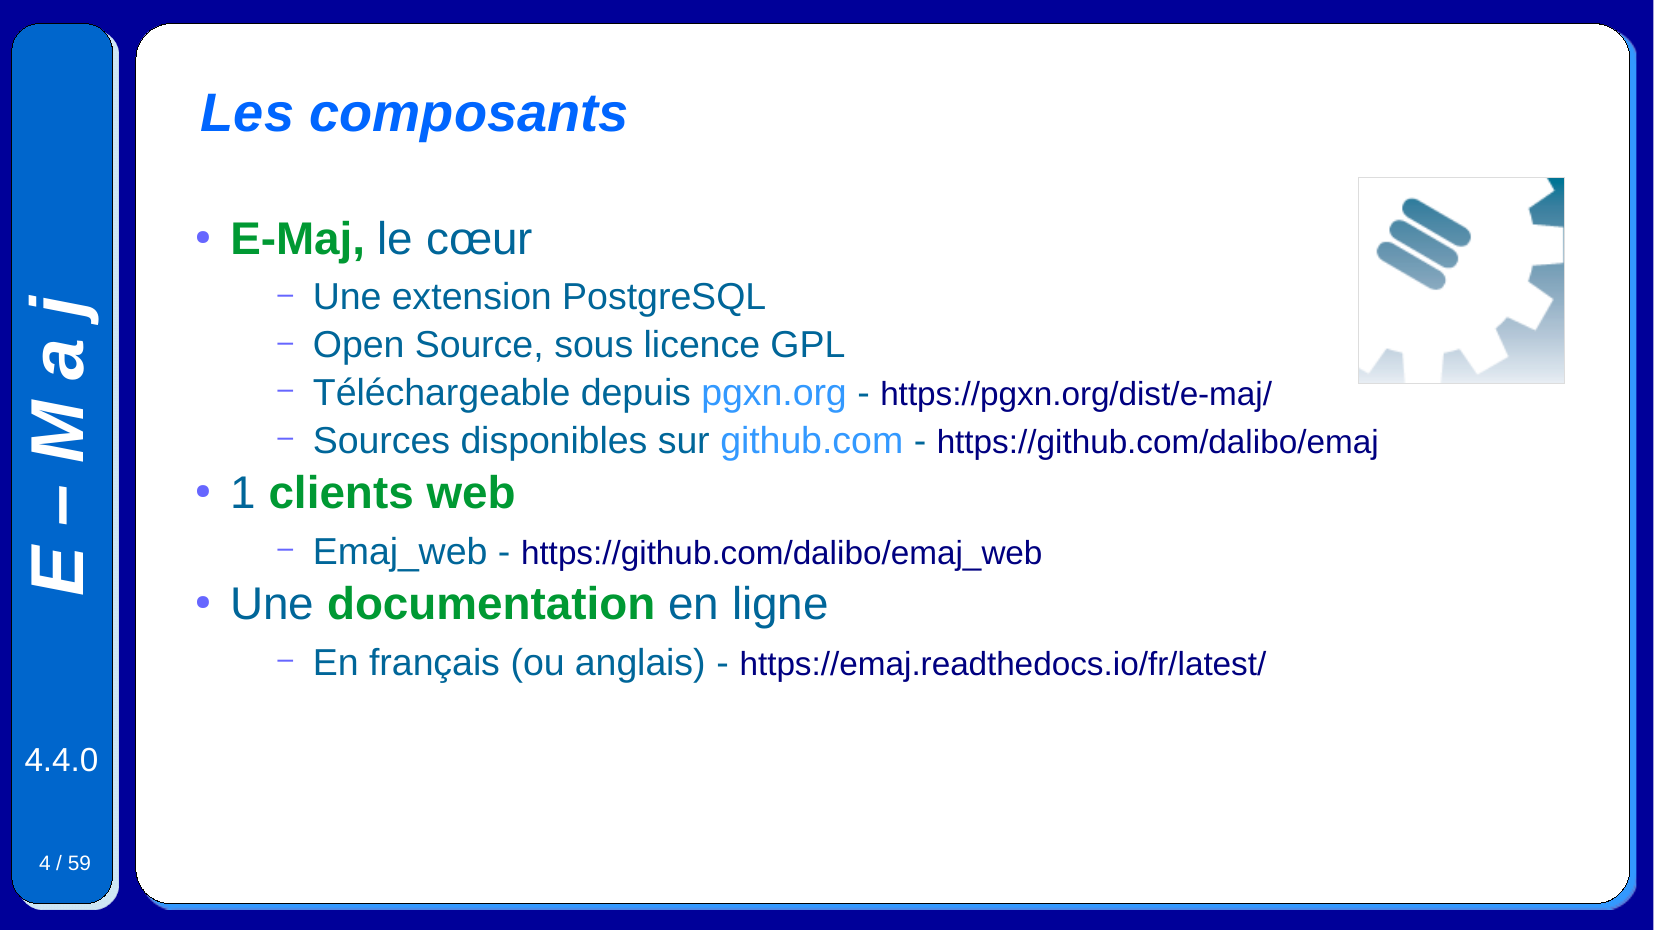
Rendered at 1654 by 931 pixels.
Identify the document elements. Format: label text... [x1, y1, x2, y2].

picture [1358, 177, 1565, 384]
list E-Maj, le cœur Une extension PostgreSQL Open Source, sous licence GPL Téléchargeable depuis pgxn.org - https://pgxn.org/dist/e-maj/ Sources disponibles sur github.com - https://github.com/dalibo/emaj 1 clients web Emaj_web - https://github.com/dalibo/emaj_web Une documentation en ligne En français (ou anglais) - https://emaj.readthedocs.io/fr/latest/ [177, 212, 1587, 804]
title Les composants [200, 34, 1575, 191]
